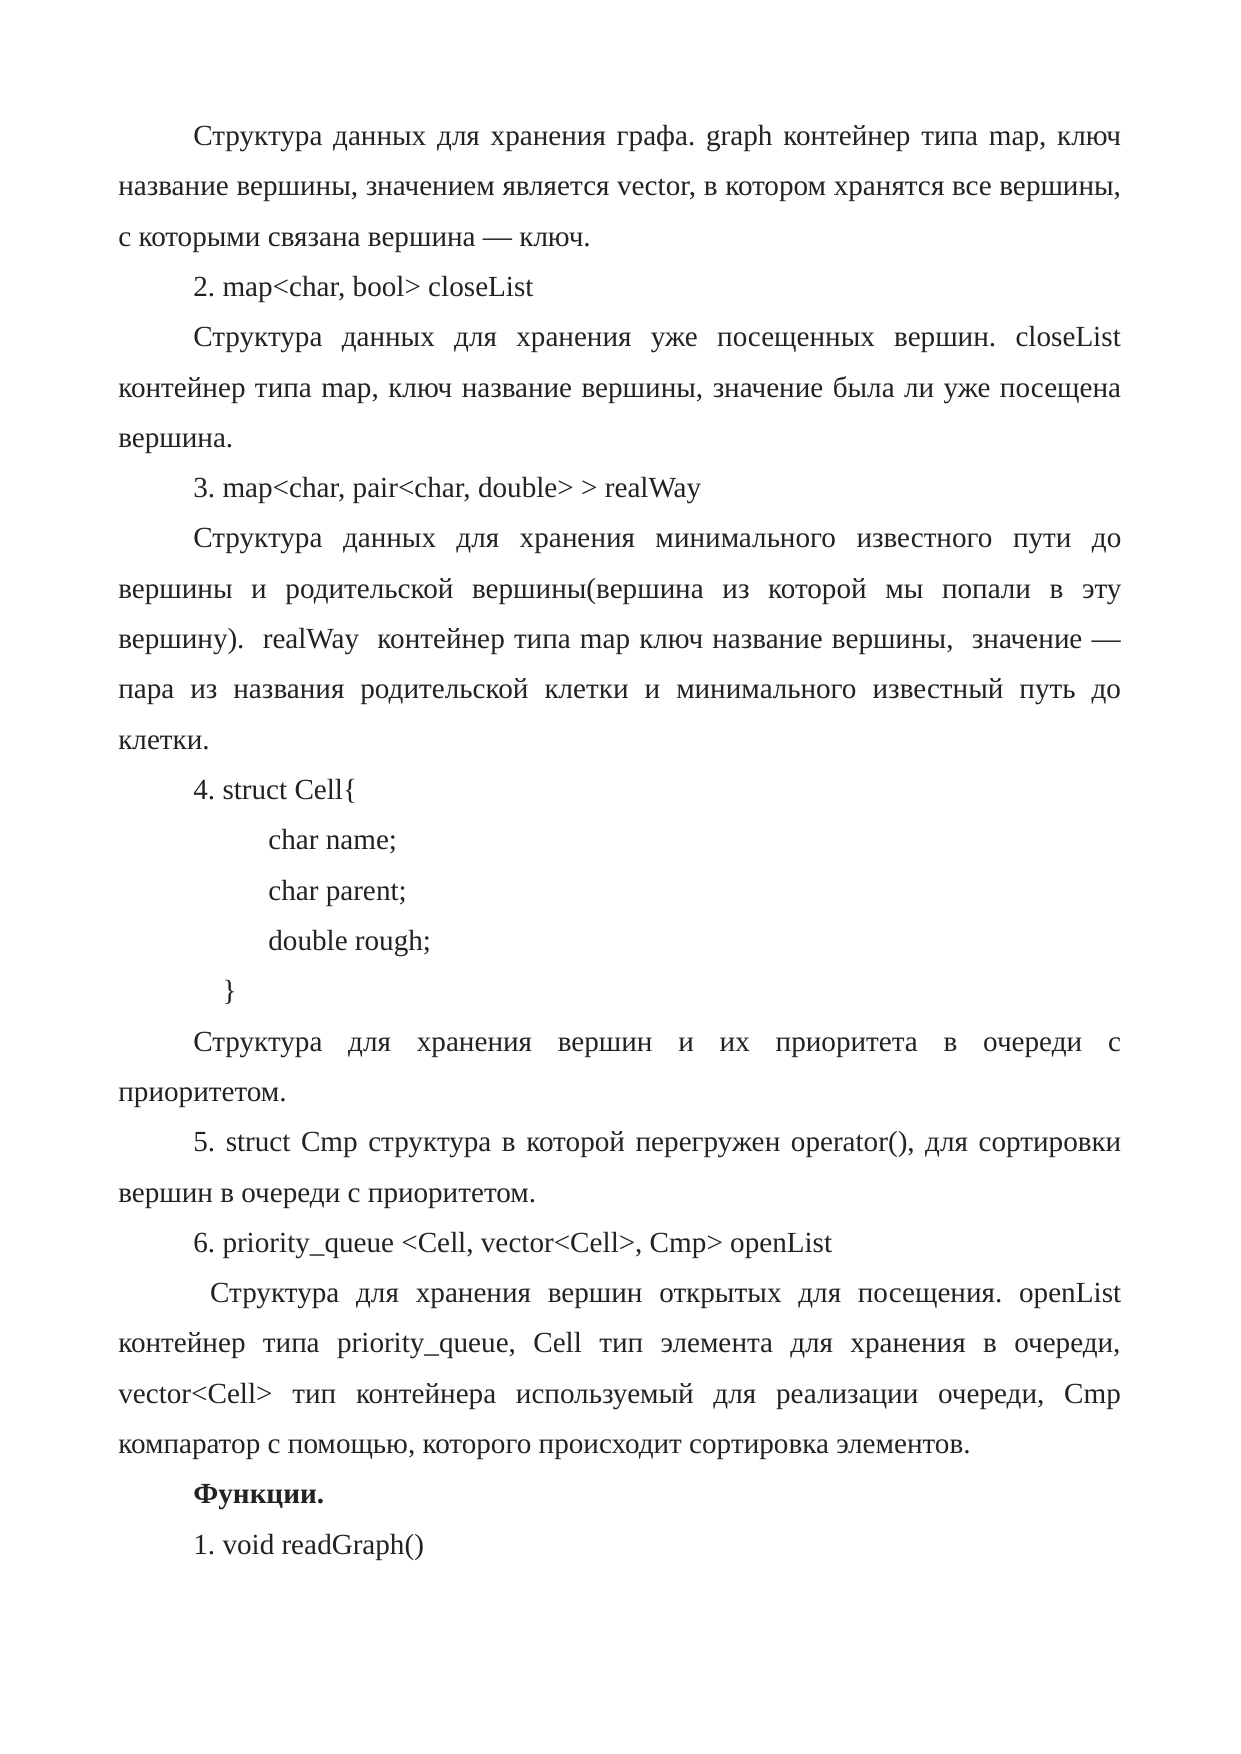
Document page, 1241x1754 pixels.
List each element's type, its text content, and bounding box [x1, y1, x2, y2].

text 4. struct Cell{ [118, 772, 1122, 806]
text } [118, 973, 1122, 1007]
text double rough; [118, 923, 1122, 957]
text Структура для хранения вершин и их приоритета в очереди с приоритетом. [118, 1024, 1122, 1108]
text 6. priority_queue <Cell, vector<Cell>, Cmp> openList [118, 1225, 1122, 1258]
text 2. map<char, bool> closeList [118, 269, 1122, 303]
text char name; [118, 822, 1122, 856]
text Структура для хранения вершин открытых для посещения. openList контейнер типа priority_queue, Cell тип элемента для хранения в очереди, vector<Cell> тип контейнера используемый для реализации очереди, Cmp компаратор с помощью, которого происходит сортировка элементов. [118, 1275, 1122, 1460]
text 1. void readGraph() [118, 1527, 1122, 1560]
text Функции. [118, 1477, 1122, 1510]
text 3. map<char, pair<char, double> > realWay [118, 470, 1122, 504]
text Структура данных для хранения графа. graph контейнер типа map, ключ название вершины, значением является vector, в котором хранятся все вершины, с которыми связана вершина — ключ. [118, 118, 1122, 252]
text Структура данных для хранения минимального известного пути до вершины и родительской вершины(вершина из которой мы попали в эту вершину). realWay контейнер типа map ключ название вершины, значение — пара из названия родительской клетки и минимального известный путь до клетки. [118, 521, 1122, 755]
text char parent; [118, 873, 1122, 906]
text Структура данных для хранения уже посещенных вершин. сloseList контейнер типа map, ключ название вершины, значение была ли уже посещена вершина. [118, 319, 1122, 453]
text 5. struct Cmp структура в которой перегружен operator(), для сортировки вершин в очереди с приоритетом. [118, 1124, 1122, 1208]
